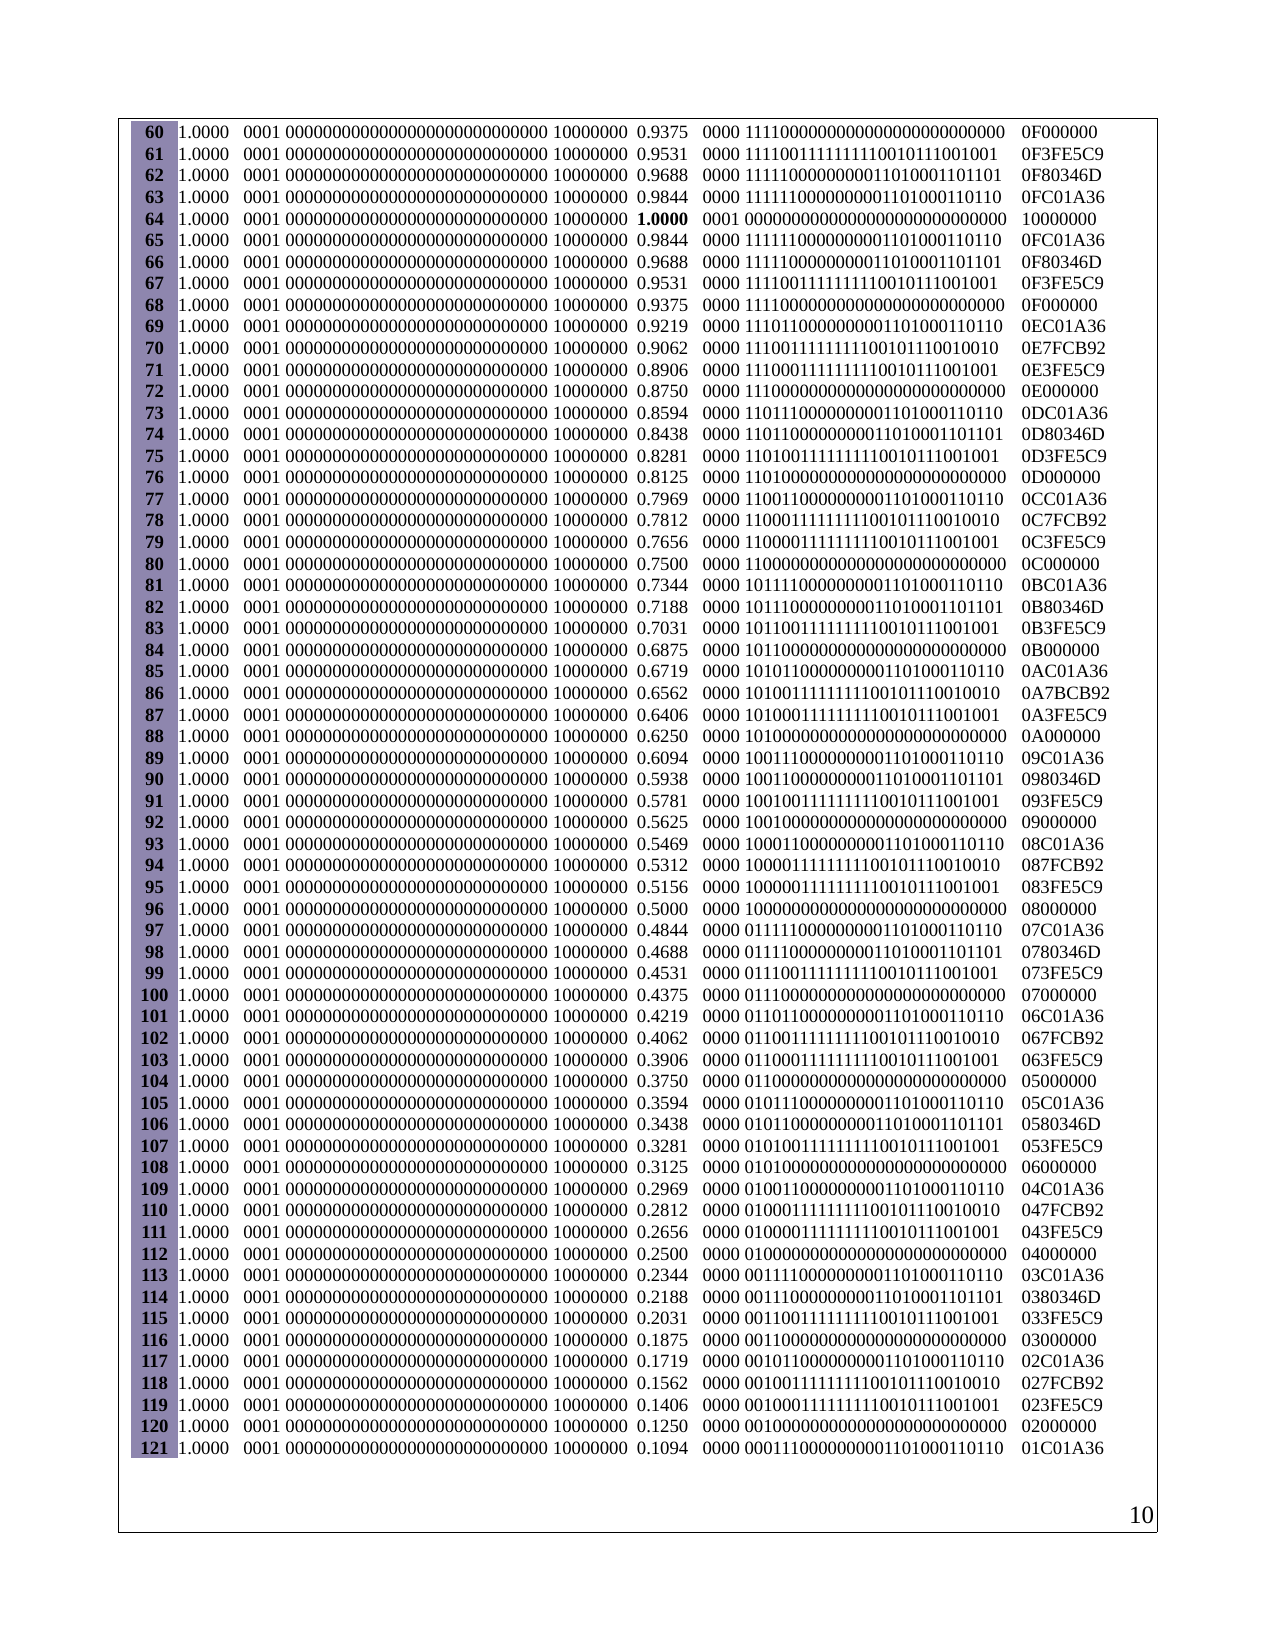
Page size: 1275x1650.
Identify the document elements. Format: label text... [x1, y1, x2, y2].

table_cell 0001 0000000000000000000000000000 0001 0000000000000000000000000000 0001 0000000000000000000000000000 0001 0000000000000000000000000000 0001 0000000000000000000000000000 0001 0000000000000000000000000000 0001 0000000000000000000000000000 0001 0000000000000000000000000000 0001 0000000000000000000000000000 0001 0000000000000000000000000000 0001 0000000000000000000000000000 0001 0000000000000000000000000000 0001 0000000000000000000000000000 0001 0000000000000000000000000000 0001 0000000000000000000000000000 0001 0000000000000000000000000000 0001 0000000000000000000000000000 0001 0000000000000000000000000000 0001 0000000000000000000000000000 0001 0000000000000000000000000000 0001 0000000000000000000000000000 0001 0000000000000000000000000000 0001 0000000000000000000000000000 0001 0000000000000000000000000000 0001 0000000000000000000000000000 0001 0000000000000000000000000000 0001 0000000000000000000000000000 0001 0000000000000000000000000000 0001 0000000000000000000000000000 0001 0000000000000000000000000000 0001 0000000000000000000000000000 0001 0000000000000000000000000000 0001 0000000000000000000000000000 0001 0000000000000000000000000000 0001 0000000000000000000000000000 0001 0000000000000000000000000000 0001 0000000000000000000000000000 0001 0000000000000000000000000000 0001 0000000000000000000000000000 0001 0000000000000000000000000000 0001 0000000000000000000000000000 0001 0000000000000000000000000000 0001 0000000000000000000000000000 0001 0000000000000000000000000000 0001 0000000000000000000000000000 0001 0000000000000000000000000000 0001 0000000000000000000000000000 0001 0000000000000000000000000000 0001 0000000000000000000000000000 0001 0000000000000000000000000000 0001 0000000000000000000000000000 0001 0000000000000000000000000000 0001 0000000000000000000000000000 0001 0000000000000000000000000000 0001 0000000000000000000000000000 0001 0000000000000000000000000000 0001 0000000000000000000000000000 0001 0000000000000000000000000000 0001 0000000000000000000000000000 0001 0000000000000000000000000000 0001 0000000000000000000000000000 0001 0000000000000000000000000000 [243, 121, 553, 1458]
table_cell 0000 1111000000000000000000000000 0000 1111001111111110010111001001 0000 1111100000000011010001101101 0000 1111110000000001101000110110 0001 0000000000000000000000000000 0000 1111110000000001101000110110 0000 1111100000000011010001101101 0000 1111001111111110010111001001 0000 1111000000000000000000000000 0000 1110110000000001101000110110 0000 1110011111111100101110010010 0000 1110001111111110010111001001 0000 1110000000000000000000000000 0000 1101110000000001101000110110 0000 1101100000000011010001101101 0000 1101001111111110010111001001 0000 1101000000000000000000000000 0000 1100110000000001101000110110 0000 1100011111111100101110010010 0000 1100001111111110010111001001 0000 1100000000000000000000000000 0000 1011110000000001101000110110 0000 1011100000000011010001101101 0000 1011001111111110010111001001 0000 1011000000000000000000000000 0000 1010110000000001101000110110 0000 1010011111111100101110010010 0000 1010001111111110010111001001 0000 1010000000000000000000000000 0000 1001110000000001101000110110 0000 1001100000000011010001101101 0000 1001001111111110010111001001 0000 1001000000000000000000000000 0000 1000110000000001101000110110 0000 1000011111111100101110010010 0000 1000001111111110010111001001 0000 1000000000000000000000000000 0000 0111110000000001101000110110 0000 0111100000000011010001101101 0000 0111001111111110010111001001 0000 0111000000000000000000000000 0000 0110110000000001101000110110 0000 0110011111111100101110010010 0000 0110001111111110010111001001 0000 0110000000000000000000000000 0000 0101110000000001101000110110 0000 0101100000000011010001101101 0000 0101001111111110010111001001 0000 0101000000000000000000000000 0000 0100110000000001101000110110 0000 0100011111111100101110010010 0000 0100001111111110010111001001 0000 0100000000000000000000000000 0000 0011110000000001101000110110 0000 0011100000000011010001101101 0000 0011001111111110010111001001 0000 0011000000000000000000000000 0000 0010110000000001101000110110 0000 0010011111111100101110010010 0000 0010001111111110010111001001 0000 0010000000000000000000000000 0000 0001110000000001101000110110 [702, 121, 1021, 1458]
table_cell 10000000 10000000 10000000 10000000 10000000 10000000 10000000 10000000 10000000 10000000 10000000 10000000 10000000 10000000 10000000 10000000 10000000 10000000 10000000 10000000 10000000 10000000 10000000 10000000 10000000 10000000 10000000 10000000 10000000 10000000 10000000 10000000 10000000 10000000 10000000 10000000 10000000 10000000 10000000 10000000 10000000 10000000 10000000 10000000 10000000 10000000 10000000 10000000 10000000 10000000 10000000 10000000 10000000 10000000 10000000 10000000 10000000 10000000 10000000 10000000 10000000 10000000 [553, 121, 637, 1458]
table_cell 1.0000 1.0000 1.0000 1.0000 1.0000 1.0000 1.0000 1.0000 1.0000 1.0000 1.0000 1.0000 1.0000 1.0000 1.0000 1.0000 1.0000 1.0000 1.0000 1.0000 1.0000 1.0000 1.0000 1.0000 1.0000 1.0000 1.0000 1.0000 1.0000 1.0000 1.0000 1.0000 1.0000 1.0000 1.0000 1.0000 1.0000 1.0000 1.0000 1.0000 1.0000 1.0000 1.0000 1.0000 1.0000 1.0000 1.0000 1.0000 1.0000 1.0000 1.0000 1.0000 1.0000 1.0000 1.0000 1.0000 1.0000 1.0000 1.0000 1.0000 1.0000 1.0000 [178, 121, 243, 1458]
table_cell 0F000000 0F3FE5C9 0F80346D 0FC01A36 10000000 0FC01A36 0F80346D 0F3FE5C9 0F000000 0EC01A36 0E7FCB92 0E3FE5C9 0E000000 0DC01A36 0D80346D 0D3FE5C9 0D000000 0CC01A36 0C7FCB92 0C3FE5C9 0C000000 0BC01A36 0B80346D 0B3FE5C9 0B000000 0AC01A36 0A7BCB92 0A3FE5C9 0A000000 09C01A36 0980346D 093FE5C9 09000000 08C01A36 087FCB92 083FE5C9 08000000 07C01A36 0780346D 073FE5C9 07000000 06C01A36 067FCB92 063FE5C9 05000000 05C01A36 0580346D 053FE5C9 06000000 04C01A36 047FCB92 043FE5C9 04000000 03C01A36 0380346D 033FE5C9 03000000 02C01A36 027FCB92 023FE5C9 02000000 01C01A36 [1021, 121, 1143, 1458]
table_cell 60 61 62 63 64 65 66 67 68 69 70 71 72 73 74 75 76 77 78 79 80 81 82 83 84 85 86 87 88 89 90 91 92 93 94 95 96 97 98 99 100 101 102 103 104 105 106 107 108 109 110 111 112 113 114 115 116 117 118 119 120 121 [131, 121, 178, 1458]
table_cell 0.9375 0.9531 0.9688 0.9844 1.0000 0.9844 0.9688 0.9531 0.9375 0.9219 0.9062 0.8906 0.8750 0.8594 0.8438 0.8281 0.8125 0.7969 0.7812 0.7656 0.7500 0.7344 0.7188 0.7031 0.6875 0.6719 0.6562 0.6406 0.6250 0.6094 0.5938 0.5781 0.5625 0.5469 0.5312 0.5156 0.5000 0.4844 0.4688 0.4531 0.4375 0.4219 0.4062 0.3906 0.3750 0.3594 0.3438 0.3281 0.3125 0.2969 0.2812 0.2656 0.2500 0.2344 0.2188 0.2031 0.1875 0.1719 0.1562 0.1406 0.1250 0.1094 [637, 121, 702, 1458]
